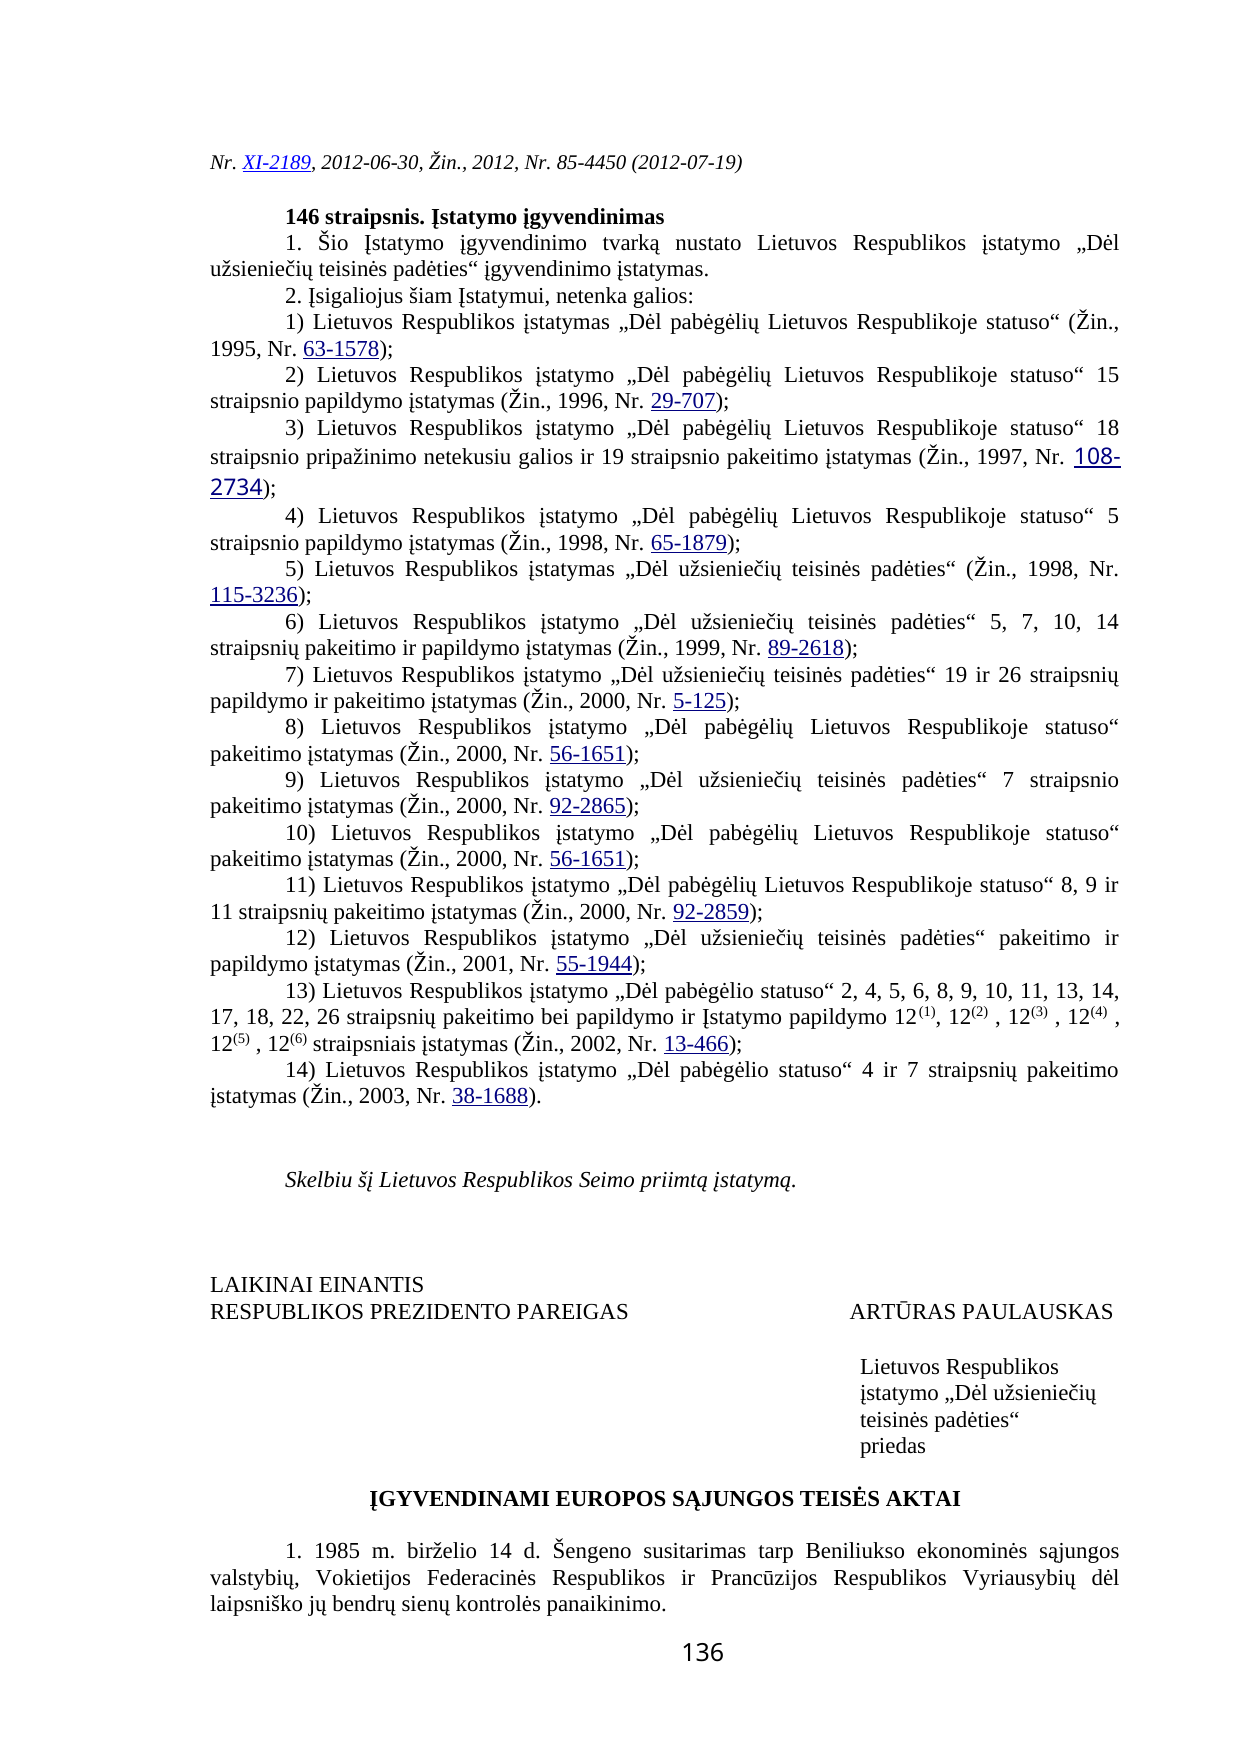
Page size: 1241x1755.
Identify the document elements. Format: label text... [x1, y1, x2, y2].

text 9) Lietuvos Respublikos įstatymo „Dėl užsieniečių teisinės padėties“ 7 straipsnio pakeitimo įstatymas (Žin., 2000, Nr. 92-2865); [210, 766, 1120, 819]
text LAIKINAI EINANTIS [210, 1272, 1120, 1298]
text priedas [860, 1432, 1120, 1458]
text 11) Lietuvos Respublikos įstatymo „Dėl pabėgėlių Lietuvos Respublikoje statuso“ 8, 9 ir 11 straipsnių pakeitimo įstatymas (Žin., 2000, Nr. 92-2859); [210, 871, 1120, 924]
text 13) Lietuvos Respublikos įstatymo „Dėl pabėgėlio statuso“ 2, 4, 5, 6, 8, 9, 10, 11, 13, 14, 17, 18, 22, 26 straipsnių pakeitimo bei papildymo ir Įstatymo papildymo 12(1), 12(2) , 12(3) , 12(4) , 12(5) , 12(6) straipsniais įstatymas (Žin., 2002, Nr. 13-466); [210, 977, 1120, 1056]
text 6) Lietuvos Respublikos įstatymo „Dėl užsieniečių teisinės padėties“ 5, 7, 10, 14 straipsnių pakeitimo ir papildymo įstatymas (Žin., 1999, Nr. 89-2618); [210, 608, 1120, 661]
text 2. Įsigaliojus šiam Įstatymui, netenka galios: [210, 282, 1120, 308]
text 1. Šio Įstatymo įgyvendinimo tvarką nustato Lietuvos Respublikos įstatymo „Dėl užsieniečių teisinės padėties“ įgyvendinimo įstatymas. [210, 229, 1120, 282]
text Skelbiu šį Lietuvos Respublikos Seimo priimtą įstatymą. [210, 1166, 1120, 1192]
text 1. 1985 m. birželio 14 d. Šengeno susitarimas tarp Beniliukso ekonominės sąjungos valstybių, Vokietijos Federacinės Respublikos ir Prancūzijos Respublikos Vyriausybių dėl laipsniško jų bendrų sienų kontrolės panaikinimo. [210, 1537, 1120, 1617]
text 12) Lietuvos Respublikos įstatymo „Dėl užsieniečių teisinės padėties“ pakeitimo ir papildymo įstatymas (Žin., 2001, Nr. 55-1944); [210, 924, 1120, 977]
text 10) Lietuvos Respublikos įstatymo „Dėl pabėgėlių Lietuvos Respublikoje statuso“ pakeitimo įstatymas (Žin., 2000, Nr. 56-1651); [210, 819, 1120, 871]
text 7) Lietuvos Respublikos įstatymo „Dėl užsieniečių teisinės padėties“ 19 ir 26 straipsnių papildymo ir pakeitimo įstatymas (Žin., 2000, Nr. 5-125); [210, 661, 1120, 713]
text Nr. XI-2189, 2012-06-30, Žin., 2012, Nr. 85-4450 (2012-07-19) [210, 150, 1120, 174]
text 5) Lietuvos Respublikos įstatymas „Dėl užsieniečių teisinės padėties“ (Žin., 1998, Nr. 115-3236); [210, 555, 1120, 608]
text įstatymo „Dėl užsieniečių [860, 1379, 1120, 1406]
text 4) Lietuvos Respublikos įstatymo „Dėl pabėgėlių Lietuvos Respublikoje statuso“ 5 straipsnio papildymo įstatymas (Žin., 1998, Nr. 65-1879); [210, 502, 1120, 555]
text ĮGYVENDINAMI EUROPOS SĄJUNGOS TEISĖS AKTAI [210, 1485, 1120, 1511]
text 8) Lietuvos Respublikos įstatymo „Dėl pabėgėlių Lietuvos Respublikoje statuso“ pakeitimo įstatymas (Žin., 2000, Nr. 56-1651); [210, 713, 1120, 766]
text 1) Lietuvos Respublikos įstatymas „Dėl pabėgėlių Lietuvos Respublikoje statuso“ (Žin., 1995, Nr. 63-1578); [210, 308, 1120, 361]
text RESPUBLIKOS PREZIDENTO PAREIGAS ARTŪRAS PAULAUSKAS [210, 1298, 1120, 1324]
text Lietuvos Respublikos [860, 1353, 1120, 1379]
text teisinės padėties“ [860, 1406, 1120, 1432]
text 14) Lietuvos Respublikos įstatymo „Dėl pabėgėlio statuso“ 4 ir 7 straipsnių pakeitimo įstatymas (Žin., 2003, Nr. 38-1688). [210, 1056, 1120, 1109]
text 146 straipsnis. Įstatymo įgyvendinimas [210, 203, 1120, 229]
text 2) Lietuvos Respublikos įstatymo „Dėl pabėgėlių Lietuvos Respublikoje statuso“ 15 straipsnio papildymo įstatymas (Žin., 1996, Nr. 29-707); [210, 361, 1120, 414]
text 3) Lietuvos Respublikos įstatymo „Dėl pabėgėlių Lietuvos Respublikoje statuso“ 18 straipsnio pripažinimo netekusiu galios ir 19 straipsnio pakeitimo įstatymas (Žin., 1997, Nr. 108-2734); [210, 414, 1120, 502]
